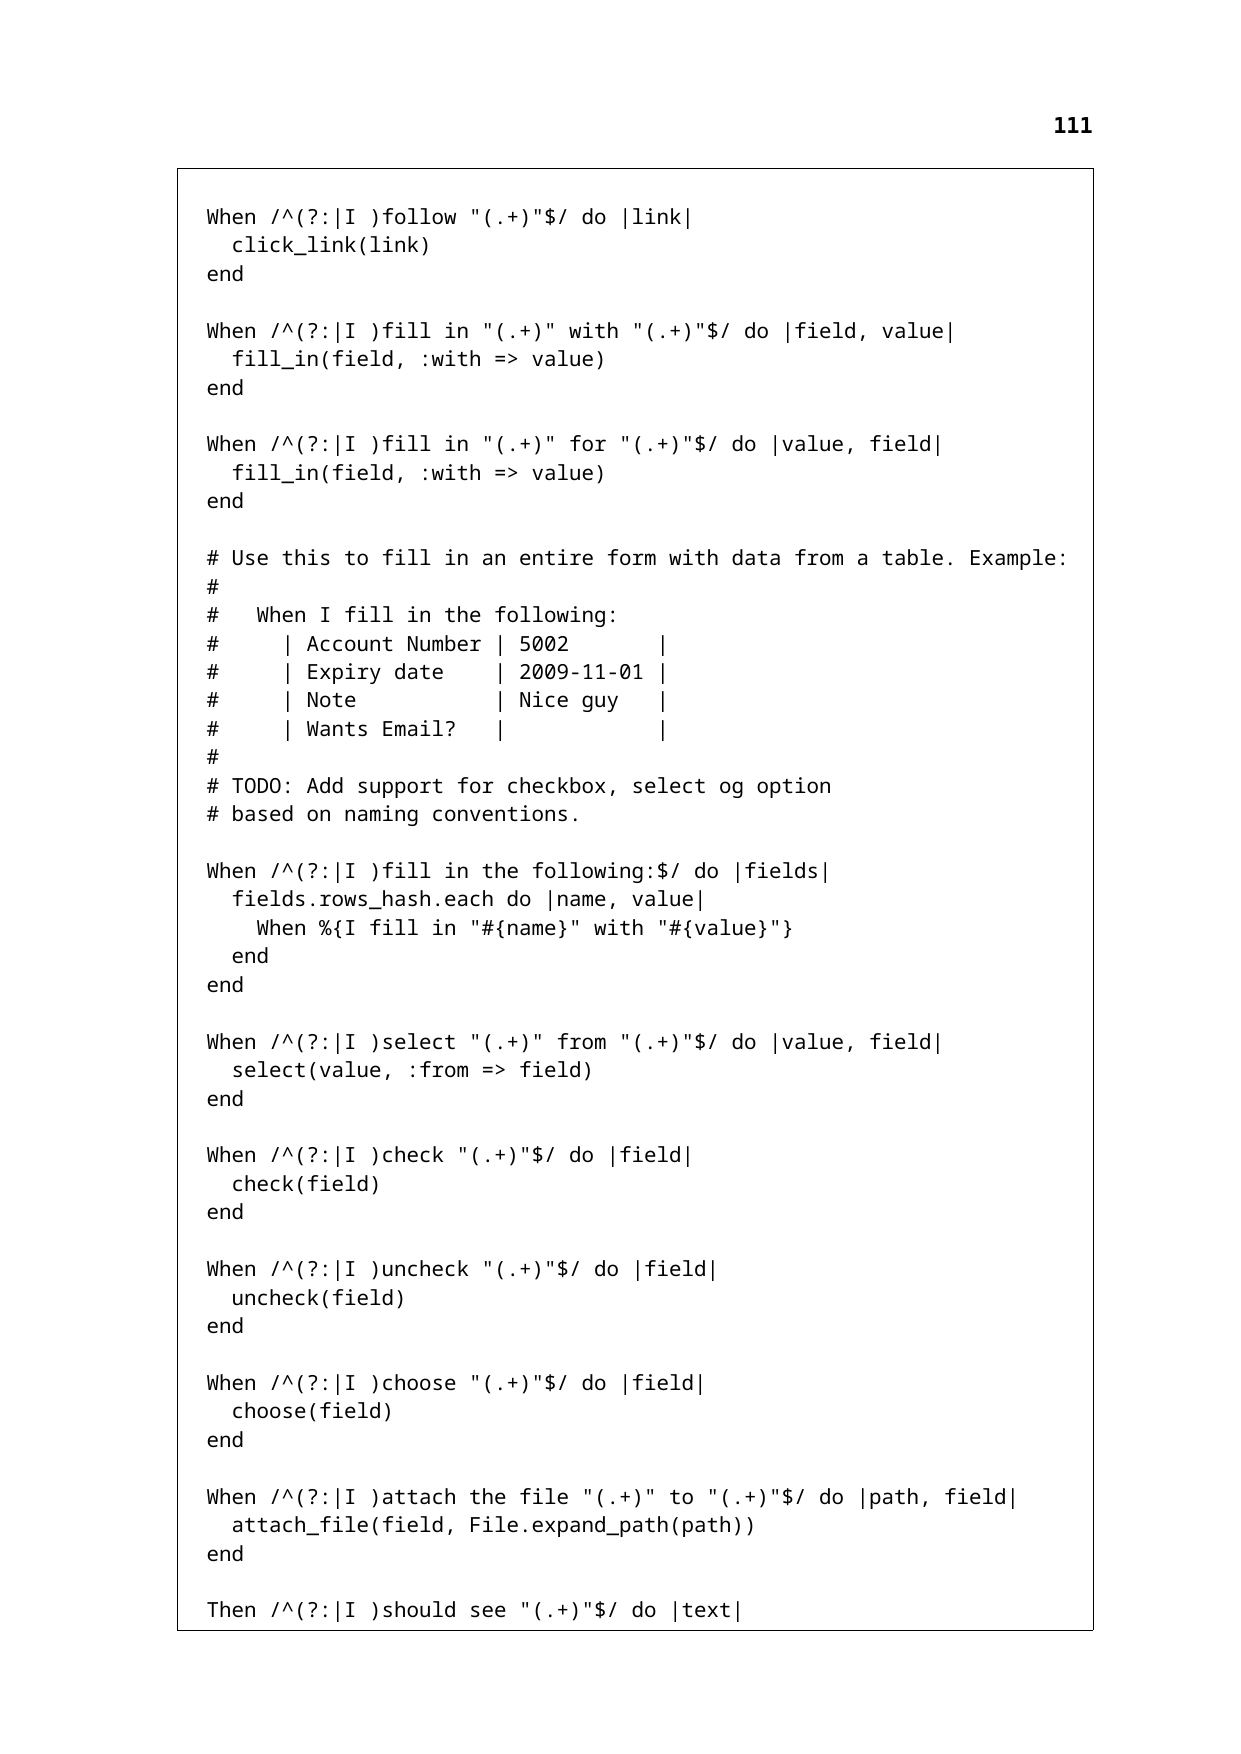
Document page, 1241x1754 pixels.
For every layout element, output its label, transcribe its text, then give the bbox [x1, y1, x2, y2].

table_cell When /^(?:|I )follow "(.+)"$/ do |link| click_link(link) end When /^(?:|I )fill in "(.+)" with "(.+)"$/ do |field, value| fill_in(field, :with => value) end When /^(?:|I )fill in "(.+)" for "(.+)"$/ do |value, field| fill_in(field, :with => value) end # Use this to fill in an entire form with data from a table. Example: # # When I fill in the following: # | Account Number | 5002 | # | Expiry date | 2009-11-01 | # | Note | Nice guy | # | Wants Email? | | # # TODO: Add support for checkbox, select og option # based on naming conventions. When /^(?:|I )fill in the following:$/ do |fields| fields.rows_hash.each do |name, value| When %{I fill in "#{name}" with "#{value}"} end end When /^(?:|I )select "(.+)" from "(.+)"$/ do |value, field| select(value, :from => field) end When /^(?:|I )check "(.+)"$/ do |field| check(field) end When /^(?:|I )uncheck "(.+)"$/ do |field| uncheck(field) end When /^(?:|I )choose "(.+)"$/ do |field| choose(field) end When /^(?:|I )attach the file "(.+)" to "(.+)"$/ do |path, field| attach_file(field, File.expand_path(path)) end Then /^(?:|I )should see "(.+)"$/ do |text| [178, 169, 1093, 1630]
